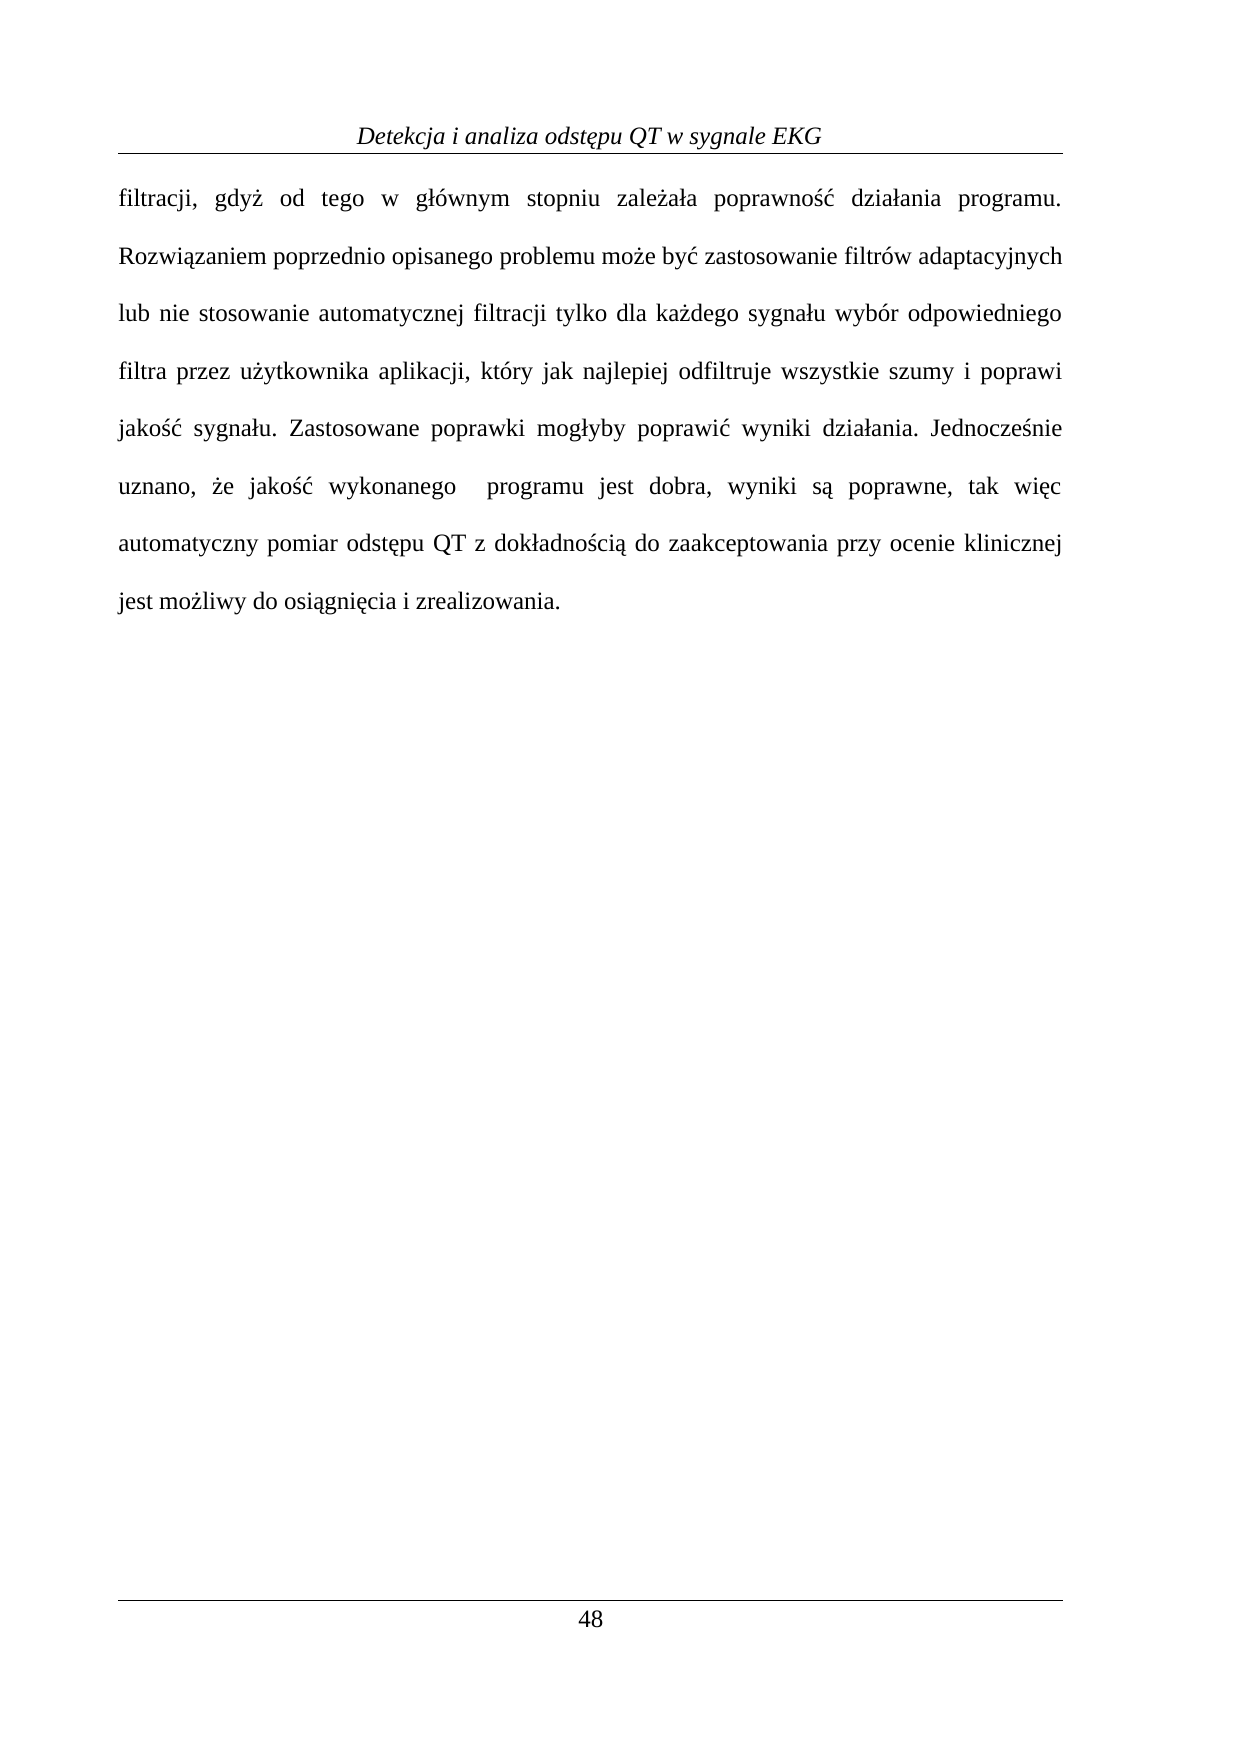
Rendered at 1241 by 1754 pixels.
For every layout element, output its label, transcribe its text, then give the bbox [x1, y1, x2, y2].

text filtracji, gdyż od tego w głównym stopniu zależała poprawność działania programu. Rozwiązaniem poprzednio opisanego problemu może być zastosowanie filtrów adaptacyjnych lub nie stosowanie automatycznej filtracji tylko dla każdego sygnału wybór odpowiedniego filtra przez użytkownika aplikacji, który jak najlepiej odfiltruje wszystkie szumy i poprawi jakość sygnału. Zastosowane poprawki mogłyby poprawić wyniki działania. Jednocześnie uznano, że jakość wykonanego programu jest dobra, wyniki są poprawne, tak więc automatyczny pomiar odstępu QT z dokładnością do zaakceptowania przy ocenie klinicznej jest możliwy do osiągnięcia i zrealizowania. [118, 183, 1063, 614]
